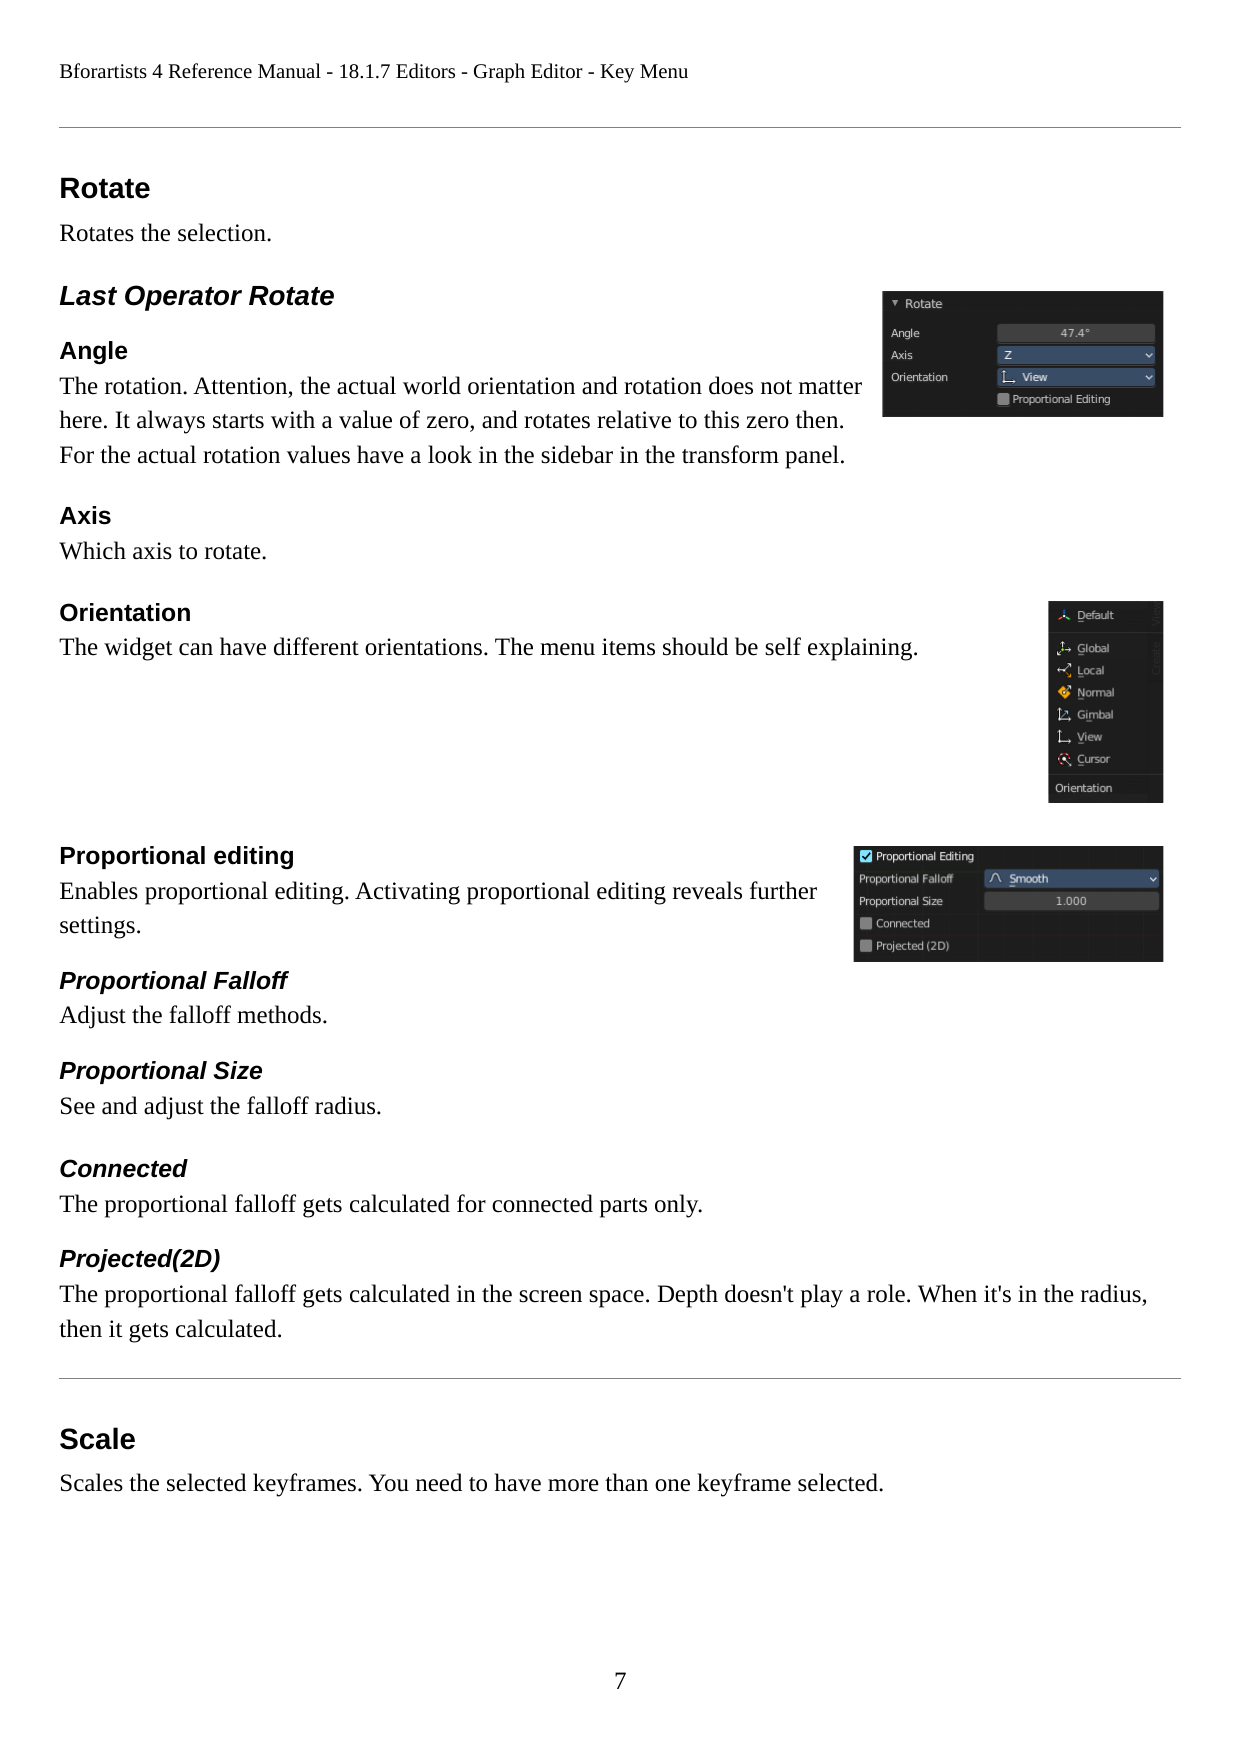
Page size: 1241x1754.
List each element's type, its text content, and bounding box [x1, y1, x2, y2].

text The rotation. Attention, the actual world orientation and rotation does not matter here. It always starts with a value of zero, and rotates relative to this zero then. For the actual rotation values have a look in the sidebar in the transform panel. [59, 371, 1181, 468]
text The widget can have different orientations. The menu items should be self explaining. [59, 632, 1048, 661]
subtitle Proportional Falloff [59, 966, 1181, 994]
subtitle Projected(2D) [59, 1244, 1181, 1273]
text Which axis to rotate. [59, 536, 1181, 565]
subtitle Last Operator Rotate [59, 279, 1181, 311]
text Adjust the falloff methods. [59, 1001, 1181, 1029]
text See and adjust the falloff radius. [59, 1091, 1181, 1119]
subtitle Connected [59, 1154, 1181, 1183]
picture [882, 291, 1164, 417]
subtitle Rotate [59, 171, 1181, 205]
text The proportional falloff gets calculated in the screen space. Depth doesn't play a role. When it's in the radius, then it gets calculated. [59, 1279, 1181, 1343]
picture [853, 846, 1164, 962]
text Rotates the selection. [59, 218, 1181, 246]
text The proportional falloff gets calculated for connected parts only. [59, 1189, 1181, 1218]
subtitle [1164, 336, 1181, 364]
text Scales the selected keyframes. You need to have more than one keyframe selected. [59, 1468, 1181, 1497]
subtitle Angle [59, 336, 882, 364]
subtitle Scale [59, 1422, 1181, 1455]
subtitle Proportional Size [59, 1056, 1181, 1084]
subtitle Axis [59, 501, 1181, 530]
subtitle Proportional editing [59, 841, 1181, 870]
text Enables proportional editing. Activating proportional editing reveals further settings. [59, 876, 853, 939]
picture [1048, 601, 1164, 803]
subtitle Orientation [59, 598, 1181, 626]
